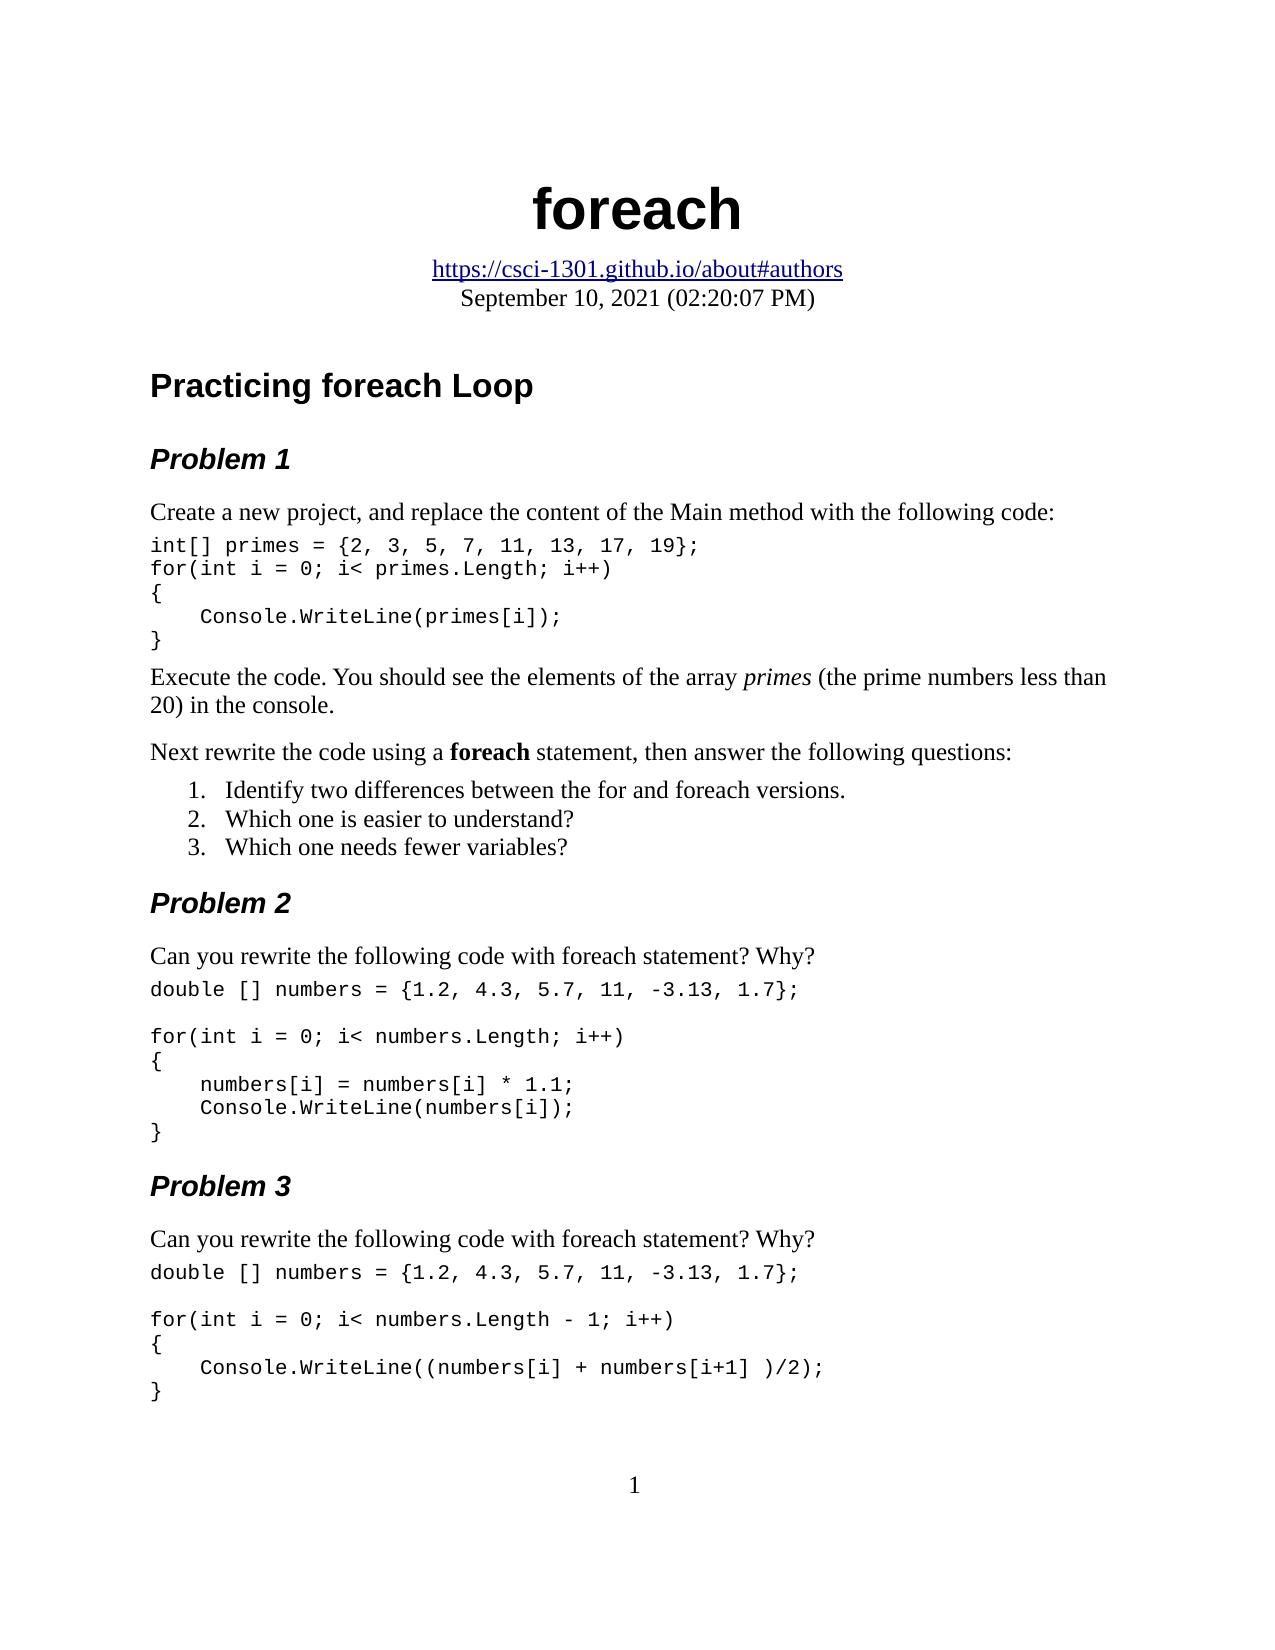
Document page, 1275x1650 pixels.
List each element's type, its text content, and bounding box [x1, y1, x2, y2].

title foreach [150, 175, 1125, 242]
text September 10, 2021 (02:20:07 PM) [150, 283, 1125, 312]
text { [150, 1333, 1125, 1357]
text int[] primes = {2, 3, 5, 7, 11, 13, 17, 19}; [150, 535, 1125, 558]
text Can you rewrite the following code with foreach statement? Why? [150, 941, 1125, 970]
text { [150, 582, 1125, 606]
list Which one is easier to understand? [187, 804, 1125, 832]
text Console.WriteLine(numbers[i]); [150, 1097, 1125, 1121]
subtitle Problem 3 [150, 1169, 1125, 1203]
text https://csci-1301.github.io/about#authors [150, 254, 1125, 283]
text } [150, 1380, 1125, 1404]
text { [150, 1050, 1125, 1073]
text Next rewrite the code using a foreach statement, then answer the following questions: [150, 737, 1125, 766]
text for(int i = 0; i< numbers.Length; i++) [150, 1026, 1125, 1050]
text Can you rewrite the following code with foreach statement? Why? [150, 1224, 1125, 1253]
text for(int i = 0; i< primes.Length; i++) [150, 558, 1125, 582]
text Console.WriteLine((numbers[i] + numbers[i+1] )/2); [150, 1357, 1125, 1380]
list Identify two differences between the for and foreach versions. [187, 775, 1125, 804]
text Console.WriteLine(primes[i]); [150, 606, 1125, 629]
subtitle Practicing foreach Loop [150, 366, 1125, 404]
text } [150, 1121, 1125, 1144]
subtitle Problem 1 [150, 442, 1125, 476]
text Execute the code. You should see the elements of the array primes (the prime numbers less than 20) in the console. [150, 662, 1125, 719]
subtitle Problem 2 [150, 886, 1125, 920]
text double [] numbers = {1.2, 4.3, 5.7, 11, -3.13, 1.7}; [150, 1262, 1125, 1286]
text numbers[i] = numbers[i] * 1.1; [150, 1073, 1125, 1097]
text double [] numbers = {1.2, 4.3, 5.7, 11, -3.13, 1.7}; [150, 979, 1125, 1003]
text Create a new project, and replace the content of the Main method with the following code: [150, 497, 1125, 526]
list Which one needs fewer variables? [187, 832, 1125, 861]
text } [150, 629, 1125, 653]
text for(int i = 0; i< numbers.Length - 1; i++) [150, 1309, 1125, 1333]
